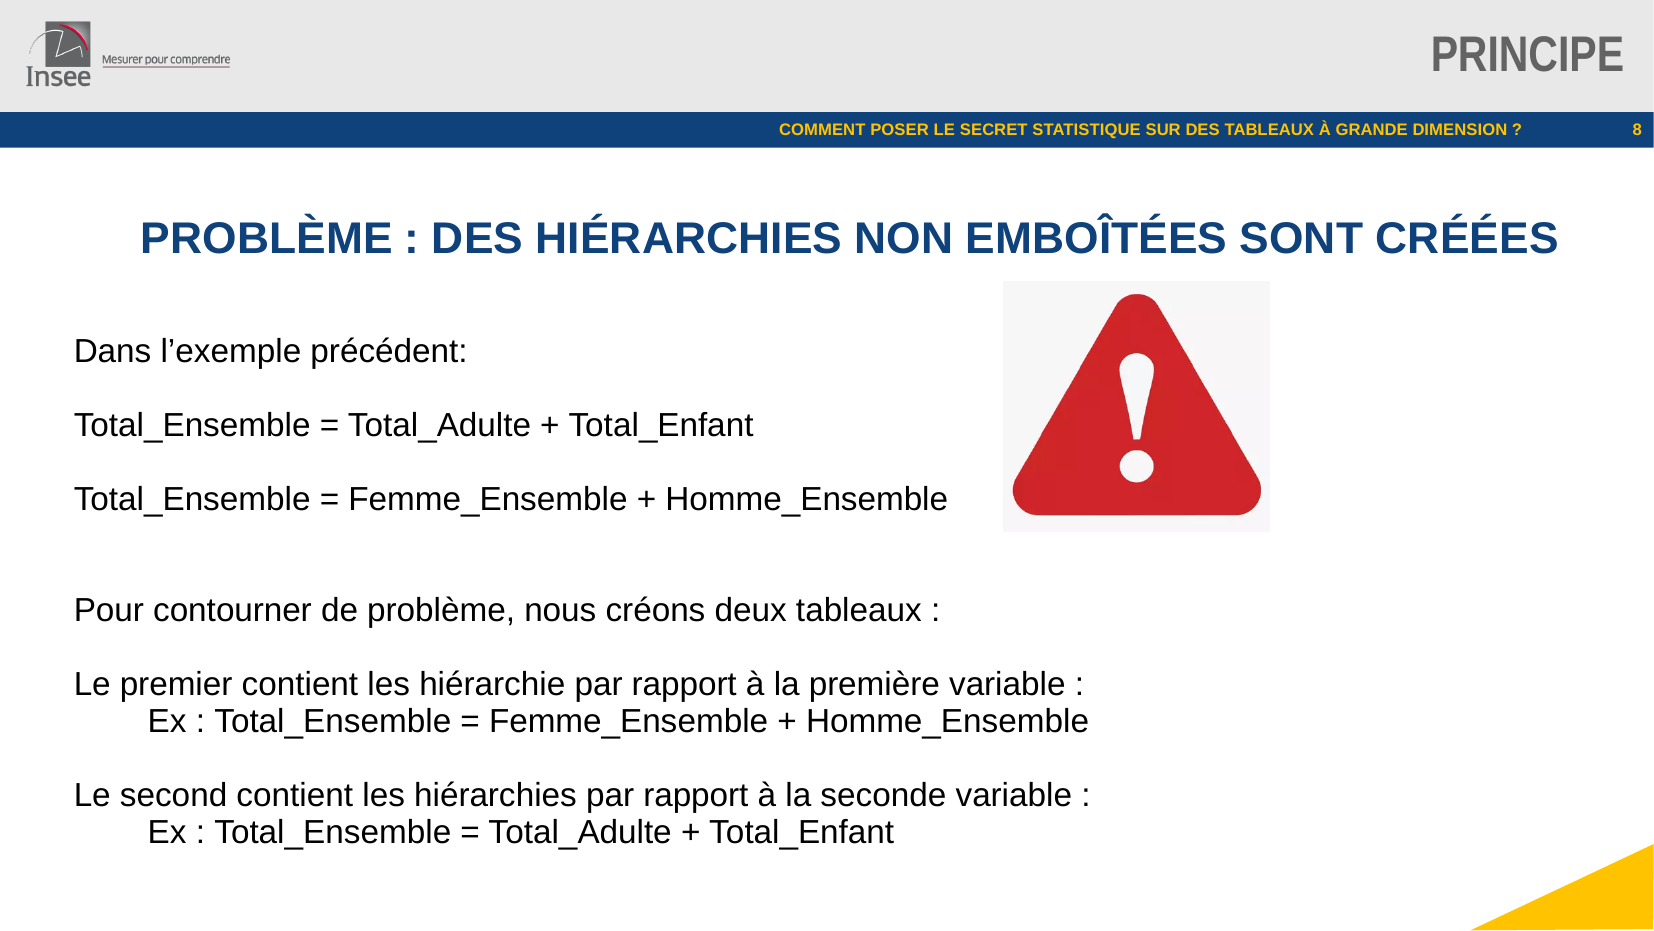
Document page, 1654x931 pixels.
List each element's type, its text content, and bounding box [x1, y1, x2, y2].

picture [1003, 281, 1270, 532]
picture [23, 0, 230, 89]
text_box Dans l’exemple précédent: Total_Ensemble = Total_Adulte + Total_Enfant Total_Ensemble = Femme_Ensemble + Homme_Ensemble Pour contourner de problème, nous créons deux tableaux : Le premier contient les hiérarchie par rapport à la première variable : Ex : Total_Ensemble = Femme_Ensemble + Homme_Ensemble Le second contient les hiérarchies par rapport à la seconde variable : Ex : Total_Ensemble = Total_Adulte + Total_Enfant [59, 324, 1625, 896]
list Problème : Des Hiérarchies NON Emboîtées sont Créées [82, 212, 1571, 296]
title Principe [265, 0, 1625, 107]
